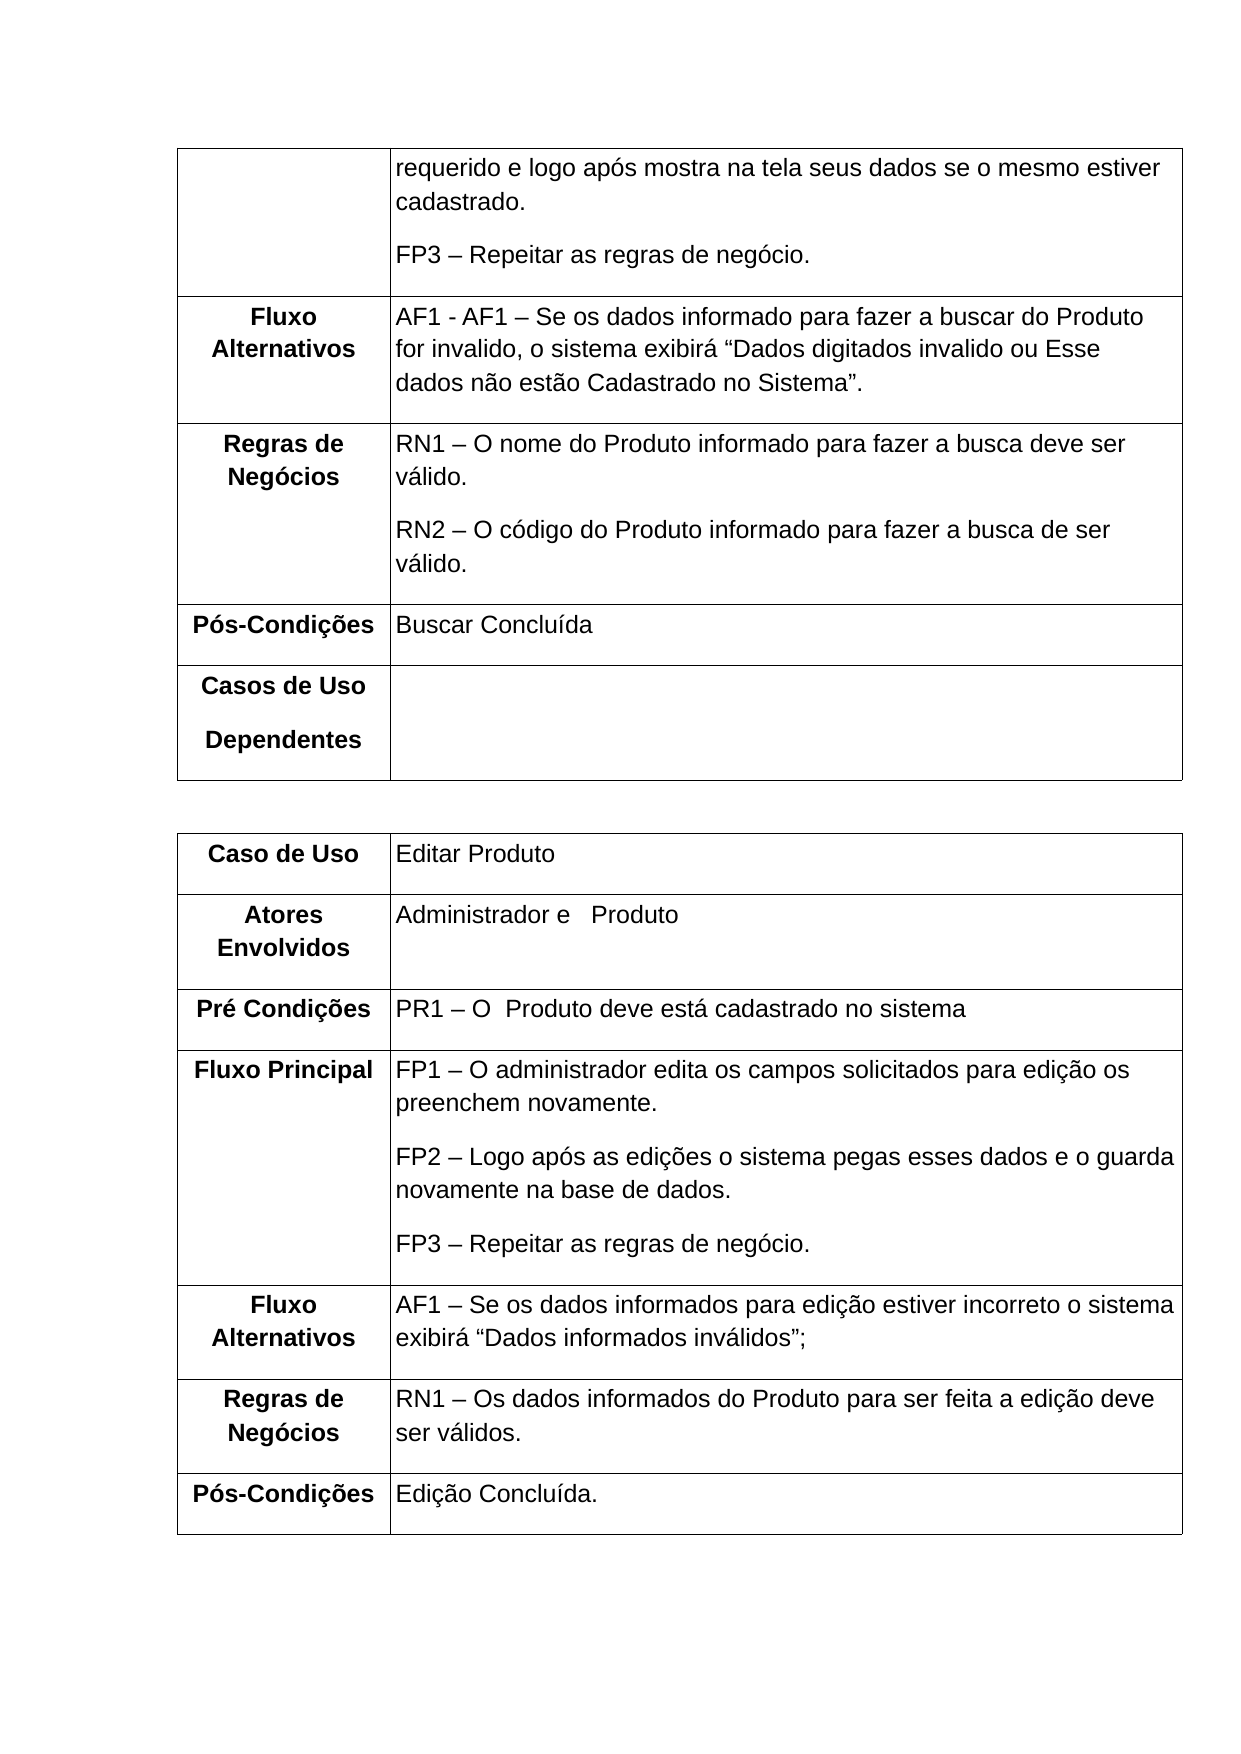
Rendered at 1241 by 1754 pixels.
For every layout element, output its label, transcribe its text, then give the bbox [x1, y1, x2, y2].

table_cell Regras de Negócios [178, 424, 390, 604]
table_cell FP1 – O administrador edita os campos solicitados para edição os preenchem novamente. FP2 – Logo após as edições o sistema pegas esses dados e o guarda novamente na base de dados. FP3 – Repeitar as regras de negócio. [391, 1051, 1182, 1284]
table_cell requerido e logo após mostra na tela seus dados se o mesmo estiver cadastrado. FP3 – Repeitar as regras de negócio. [391, 149, 1182, 296]
table_cell Regras de Negócios [178, 1380, 390, 1473]
table_cell Edição Concluída. [391, 1474, 1182, 1534]
table_cell Atores Envolvidos [178, 895, 390, 988]
table_header Editar Produto [391, 834, 1182, 894]
table_cell Casos de Uso Dependentes [178, 666, 390, 780]
table_cell Pós-Condições [178, 1474, 390, 1534]
table_cell Pré Condições [178, 990, 390, 1049]
table_cell Administrador e Produto [391, 895, 1182, 988]
table_cell Fluxo Alternativos [178, 297, 390, 423]
table_cell [178, 149, 390, 296]
table_cell AF1 - AF1 – Se os dados informado para fazer a buscar do Produto for invalido, o sistema exibirá “Dados digitados invalido ou Esse dados não estão Cadastrado no Sistema”. [391, 297, 1182, 423]
table_cell Fluxo Principal [178, 1051, 390, 1284]
table_cell RN1 – O nome do Produto informado para fazer a busca deve ser válido. RN2 – O código do Produto informado para fazer a busca de ser válido. [391, 424, 1182, 604]
table_cell Pós-Condições [178, 605, 390, 665]
table_cell RN1 – Os dados informados do Produto para ser feita a edição deve ser válidos. [391, 1380, 1182, 1473]
table_header Caso de Uso [178, 834, 390, 894]
table_cell Buscar Concluída [391, 605, 1182, 665]
table_cell PR1 – O Produto deve está cadastrado no sistema [391, 990, 1182, 1049]
table_cell Fluxo Alternativos [178, 1286, 390, 1379]
table_cell [391, 666, 1182, 780]
table_cell AF1 – Se os dados informados para edição estiver incorreto o sistema exibirá “Dados informados inválidos”; [391, 1286, 1182, 1379]
